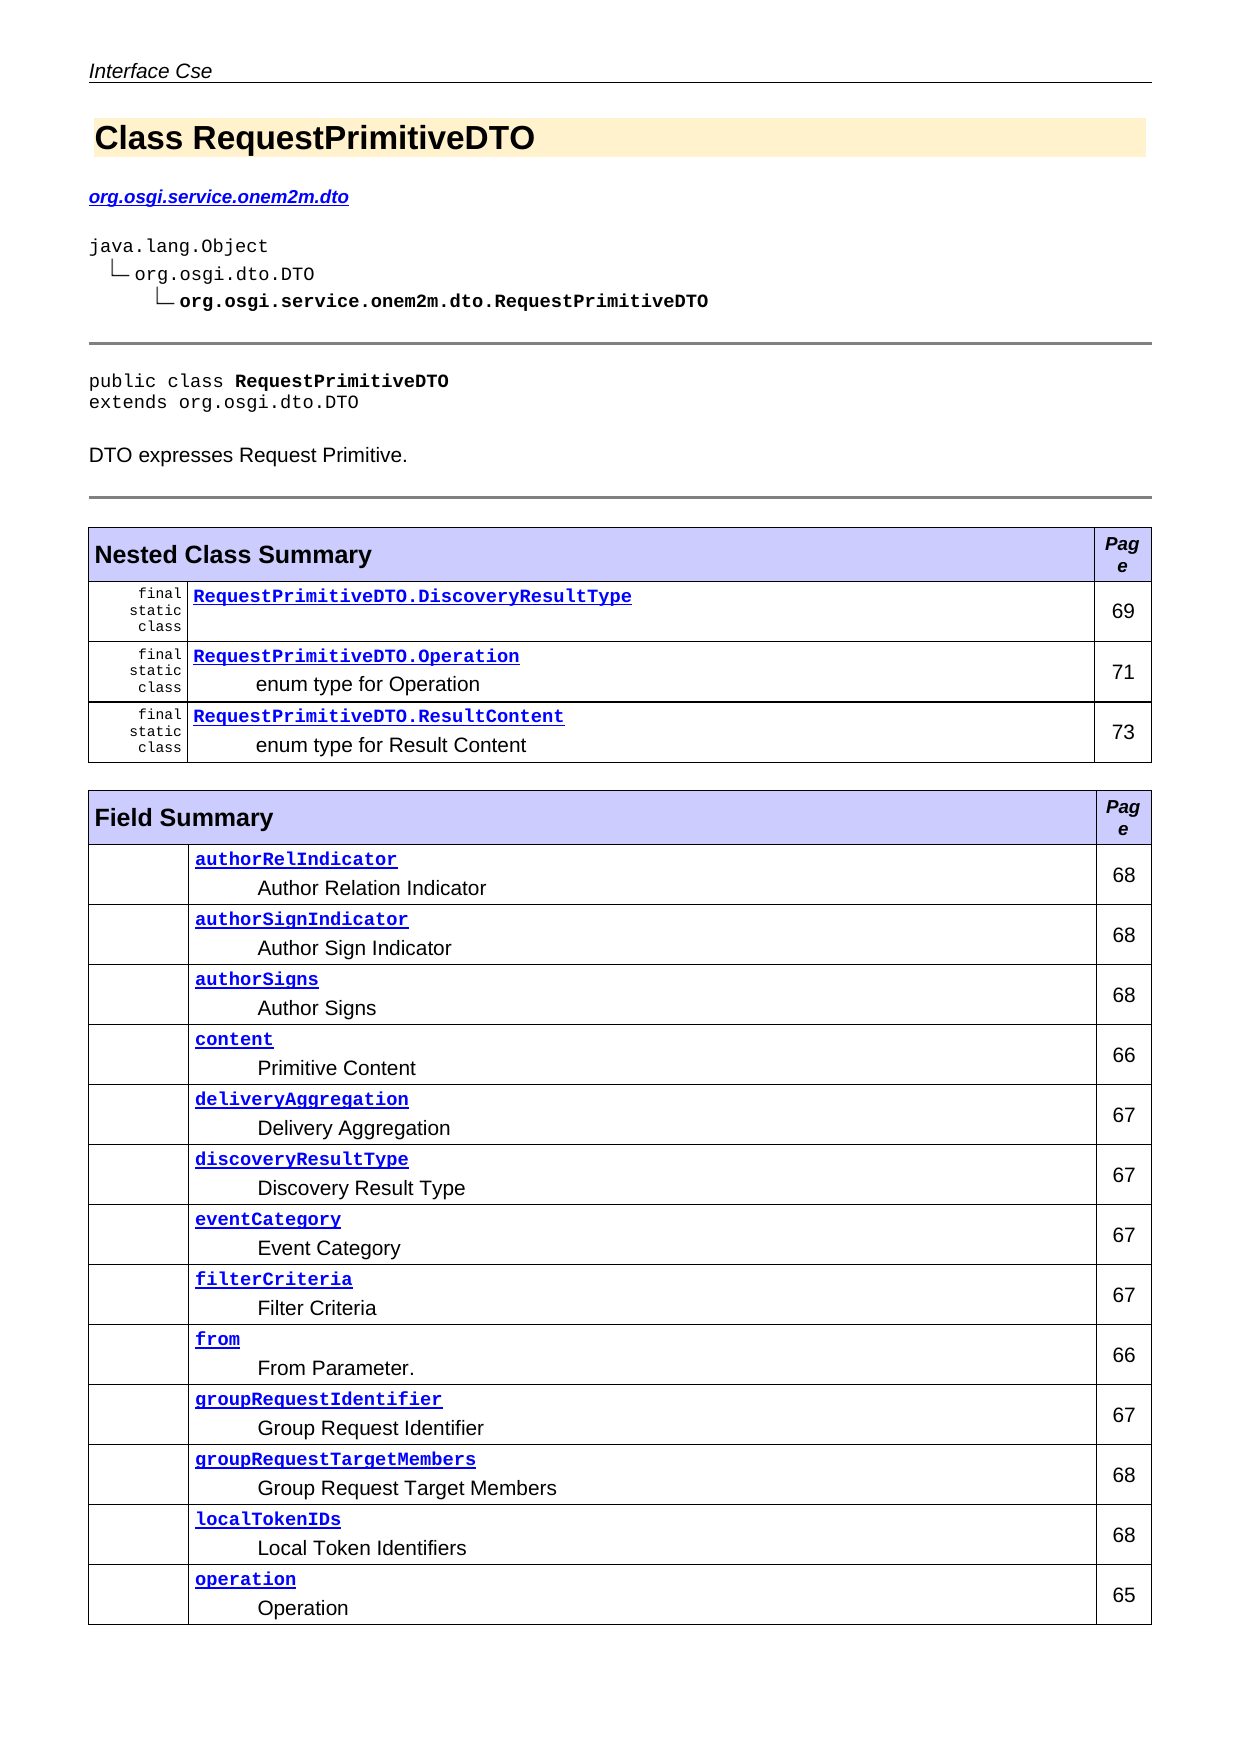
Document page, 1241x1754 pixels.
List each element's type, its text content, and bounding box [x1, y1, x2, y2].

table_header Field Summary [89, 791, 1096, 844]
table_cell [89, 845, 188, 904]
table_header Page [1097, 791, 1151, 844]
table_cell 77 [1097, 1205, 1151, 1264]
table_cell [89, 1385, 188, 1444]
text public class RequestPrimitiveDTO [88, 371, 1152, 393]
table_cell 77 [1097, 1265, 1151, 1324]
text java.lang.Object [88, 237, 1152, 258]
table_cell 76 [1097, 1025, 1151, 1084]
table_cell [89, 1205, 188, 1264]
table_cell final static class [89, 582, 187, 641]
picture [111, 258, 135, 280]
table_cell groupRequestTargetMembers Group Request Target Members [189, 1445, 1096, 1504]
table_cell final static class [89, 642, 187, 701]
table_cell groupRequestIdentifier Group Request Identifier [189, 1385, 1096, 1444]
table_cell RequestPrimitiveDTO.Operation enum type for Operation [188, 642, 1094, 701]
table_cell 78 [1097, 1505, 1151, 1564]
table_cell filterCriteria Filter Criteria [189, 1265, 1096, 1324]
table_cell discoveryResultType Discovery Result Type [189, 1145, 1096, 1204]
table_cell [89, 1445, 188, 1504]
text org.osgi.service.onem2m.dto [88, 186, 1152, 208]
table_cell 79 [1097, 905, 1151, 964]
table_cell 78 [1097, 1445, 1151, 1504]
table_cell [89, 1505, 188, 1564]
table_cell 79 [1097, 965, 1151, 1024]
table_cell [89, 1025, 188, 1084]
picture [156, 285, 180, 308]
table_cell 80 [1095, 582, 1151, 641]
subtitle Class RequestPrimitiveDTO [94, 118, 1146, 157]
table_cell content Primitive Content [189, 1025, 1096, 1084]
table_cell 78 [1097, 1145, 1151, 1204]
table_cell eventCategory Event Category [189, 1205, 1096, 1264]
table_header Nested Class Summary [89, 528, 1094, 581]
table_cell [89, 1145, 188, 1204]
table_cell 75 [1097, 1325, 1151, 1384]
table_cell 77 [1097, 1085, 1151, 1144]
table_cell [89, 1565, 188, 1624]
table_cell authorRelIndicator Author Relation Indicator [189, 845, 1096, 904]
table_cell from From Parameter. [189, 1325, 1096, 1384]
table_cell RequestPrimitiveDTO.DiscoveryResultType [188, 582, 1094, 641]
table_cell [89, 965, 188, 1024]
table_cell [89, 1265, 188, 1324]
table_cell authorSignIndicator Author Sign Indicator [189, 905, 1096, 964]
table_cell operation Operation [189, 1565, 1096, 1624]
table_cell [89, 905, 188, 964]
table_cell 75 [1097, 1565, 1151, 1624]
table_cell localTokenIDs Local Token Identifiers [189, 1505, 1096, 1564]
table_cell RequestPrimitiveDTO.ResultContent enum type for Result Content [188, 703, 1094, 762]
table_cell [89, 1325, 188, 1384]
table_cell [89, 1085, 188, 1144]
table_cell authorSigns Author Signs [189, 965, 1096, 1024]
text org.osgi.service.onem2m.dto.RequestPrimitiveDTO [88, 286, 1152, 313]
table_cell final static class [89, 703, 187, 762]
table_header Page [1095, 528, 1151, 581]
text extends org.osgi.dto.DTO [88, 393, 1152, 414]
text DTO expresses Request Primitive. [88, 443, 1152, 467]
table_cell 82 [1095, 642, 1151, 701]
table_cell 79 [1097, 845, 1151, 904]
table_cell 77 [1097, 1385, 1151, 1444]
text org.osgi.dto.DTO [88, 258, 1152, 286]
table_cell 85 [1095, 703, 1151, 762]
table_cell deliveryAggregation Delivery Aggregation [189, 1085, 1096, 1144]
